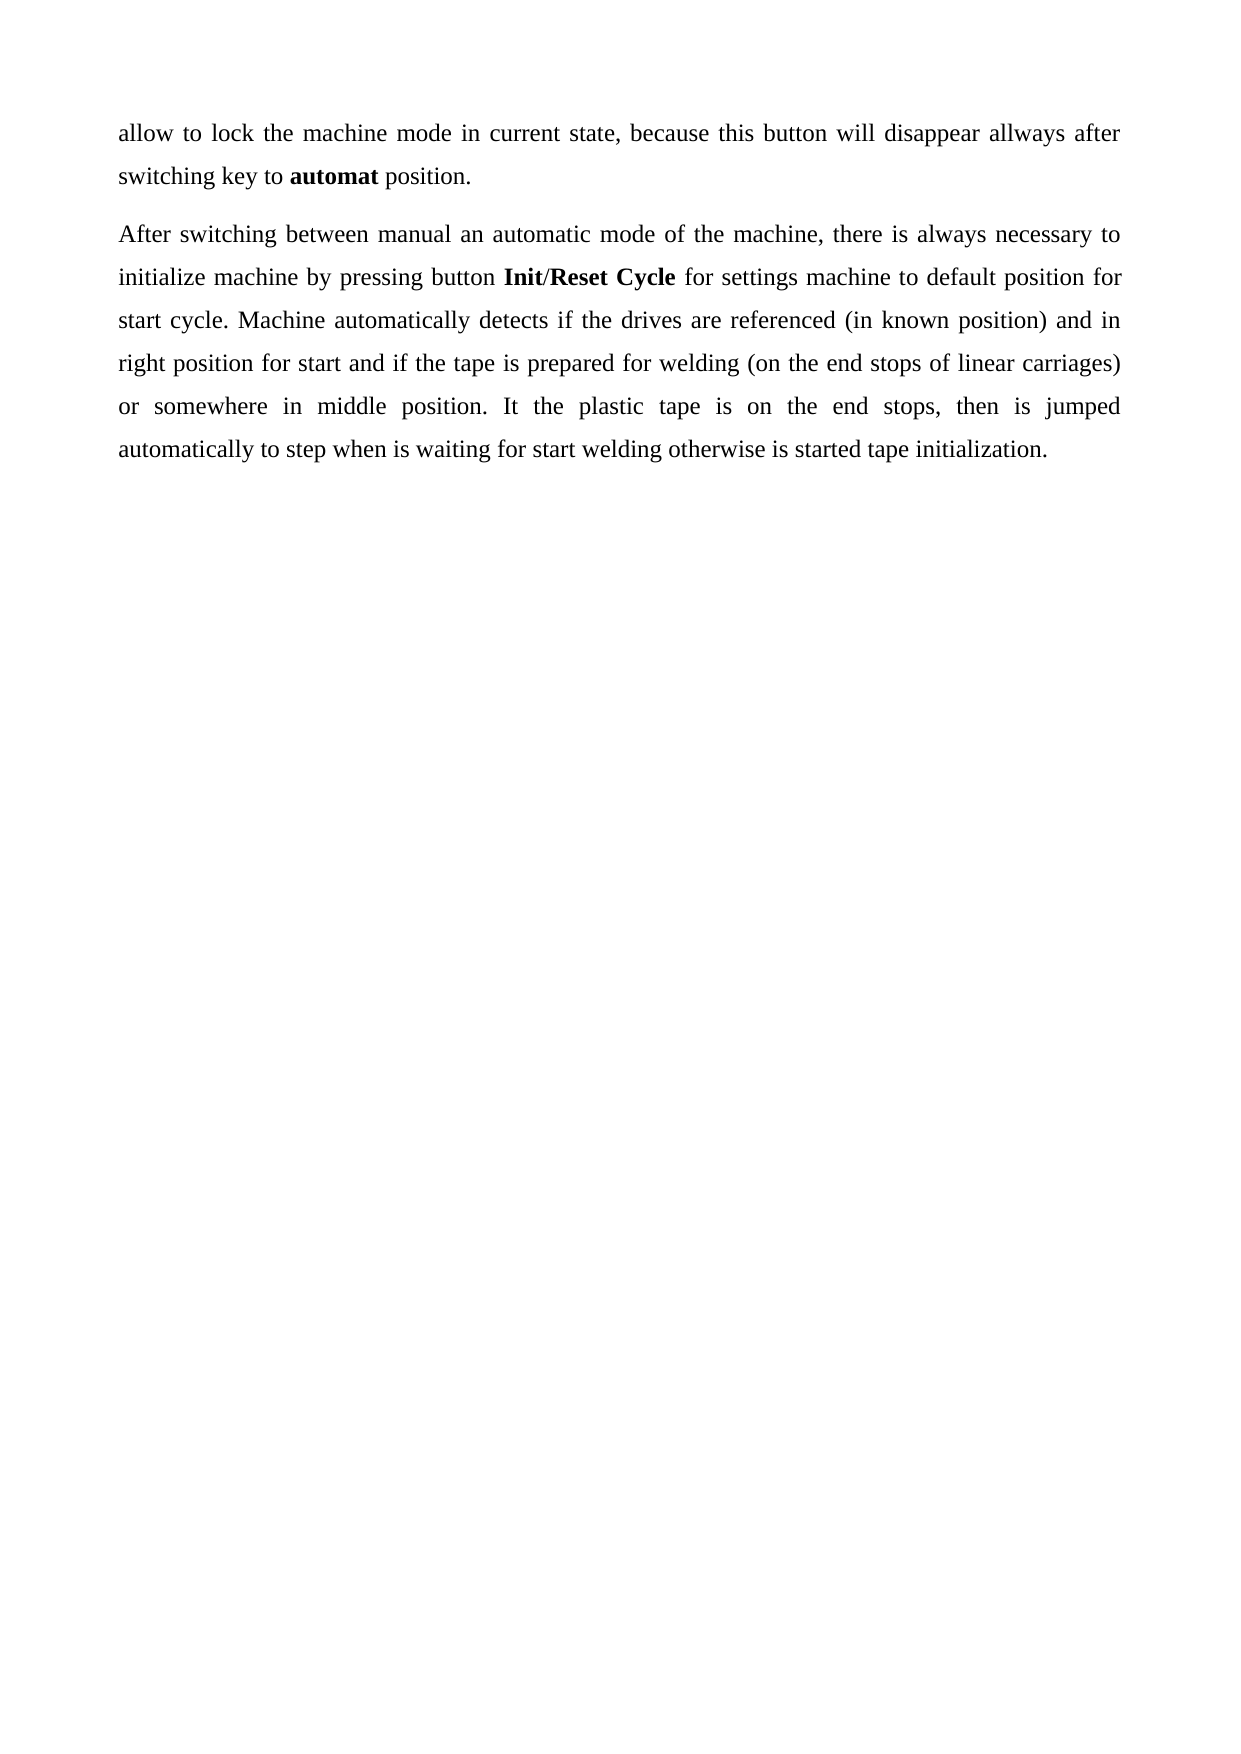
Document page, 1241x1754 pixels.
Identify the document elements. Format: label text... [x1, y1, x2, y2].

text After switching between manual an automatic mode of the machine, there is always necessary to initialize machine by pressing button Init/Reset Cycle for settings machine to default position for start cycle. Machine automatically detects if the drives are referenced (in known position) and in right position for start and if the tape is prepared for welding (on the end stops of linear carriages) or somewhere in middle position. It the plastic tape is on the end stops, then is jumped automatically to step when is waiting for start welding otherwise is started tape initialization. [118, 219, 1122, 463]
text allow to lock the machine mode in current state, because this button will disappear allways after switching key to automat position. [118, 118, 1122, 190]
